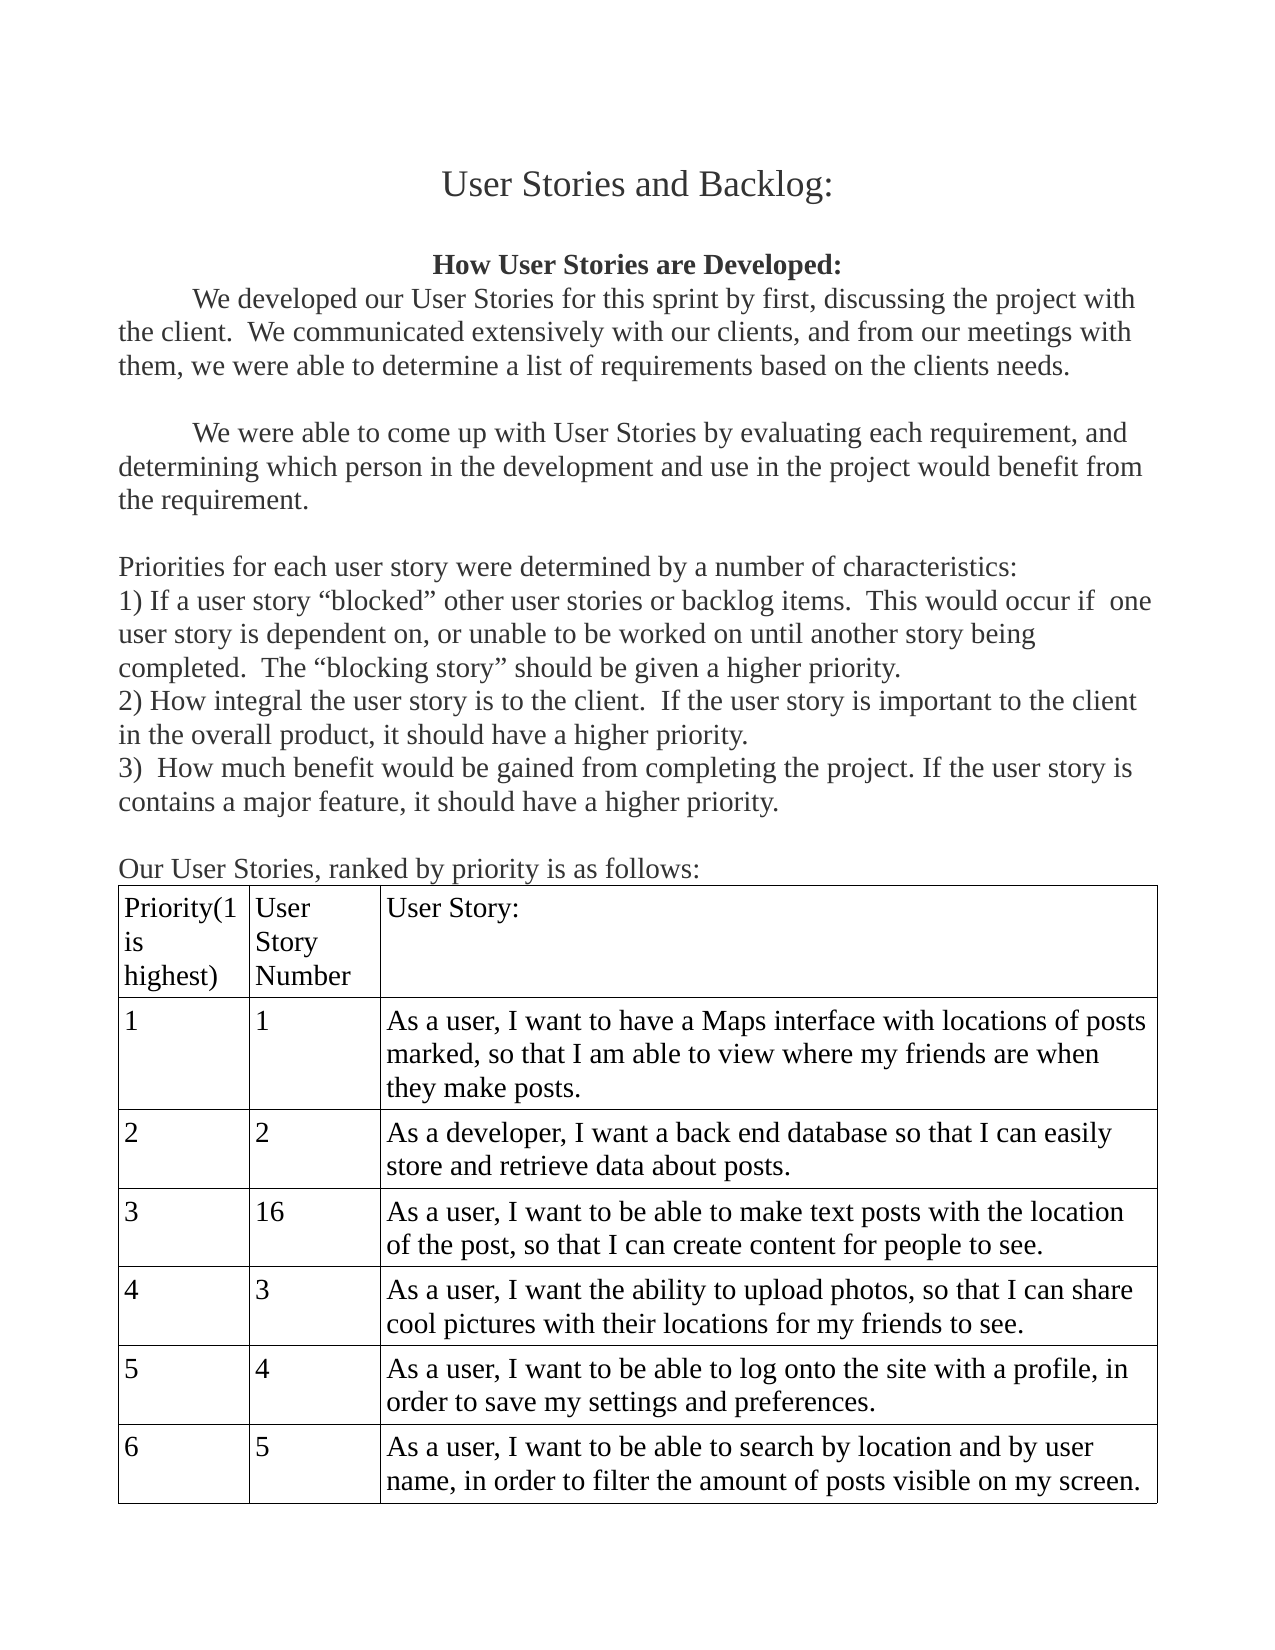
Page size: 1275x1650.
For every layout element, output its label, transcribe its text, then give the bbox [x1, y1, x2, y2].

table_cell 16 [250, 1189, 380, 1266]
table_cell As a user, I want to be able to log onto the site with a profile, in order to save my settings and preferences. [381, 1346, 1157, 1424]
table_cell As a developer, I want a back end database so that I can easily store and retrieve data about posts. [381, 1110, 1157, 1188]
table_cell 1 [119, 998, 249, 1109]
text Priorities for each user story were determined by a number of characteristics: [118, 549, 1157, 583]
table_cell 4 [119, 1267, 249, 1345]
table_cell 1 [250, 998, 380, 1109]
table_cell 2 [119, 1110, 249, 1188]
table_cell 2 [250, 1110, 380, 1188]
text We were able to come up with User Stories by evaluating each requirement, and determining which person in the development and use in the project would benefit from the requirement. [118, 415, 1157, 516]
table_cell 5 [119, 1346, 249, 1424]
table_cell As a user, I want the ability to upload photos, so that I can share cool pictures with their locations for my friends to see. [381, 1267, 1157, 1345]
table_cell As a user, I want to be able to search by location and by user name, in order to filter the amount of posts visible on my screen. [381, 1425, 1157, 1502]
text We developed our User Stories for this sprint by first, discussing the project with the client. We communicated extensively with our clients, and from our meetings with them, we were able to determine a list of requirements based on the clients needs. [118, 281, 1157, 382]
text Our User Stories, ranked by priority is as follows: [118, 851, 1157, 885]
table_cell As a user, I want to be able to make text posts with the location of the post, so that I can create content for people to see. [381, 1189, 1157, 1266]
table_cell 3 [119, 1189, 249, 1266]
text 1) If a user story “blocked” other user stories or backlog items. This would occur if one user story is dependent on, or unable to be worked on until another story being completed. The “blocking story” should be given a higher priority. [118, 583, 1157, 683]
table_cell 5 [250, 1425, 380, 1502]
text 3) How much benefit would be gained from completing the project. If the user story is contains a major feature, it should have a higher priority. [118, 751, 1157, 818]
table_cell 4 [250, 1346, 380, 1424]
table_header User Story Number [250, 886, 380, 997]
table_cell 6 [119, 1425, 249, 1502]
text User Stories and Backlog: [118, 161, 1157, 204]
table_cell As a user, I want to have a Maps interface with locations of posts marked, so that I am able to view where my friends are when they make posts. [381, 998, 1157, 1109]
text How User Stories are Developed: [118, 247, 1157, 281]
table_header User Story: [381, 886, 1157, 997]
text 2) How integral the user story is to the client. If the user story is important to the client in the overall product, it should have a higher priority. [118, 683, 1157, 751]
table_header Priority(1 is highest) [119, 886, 249, 997]
table_cell 3 [250, 1267, 380, 1345]
